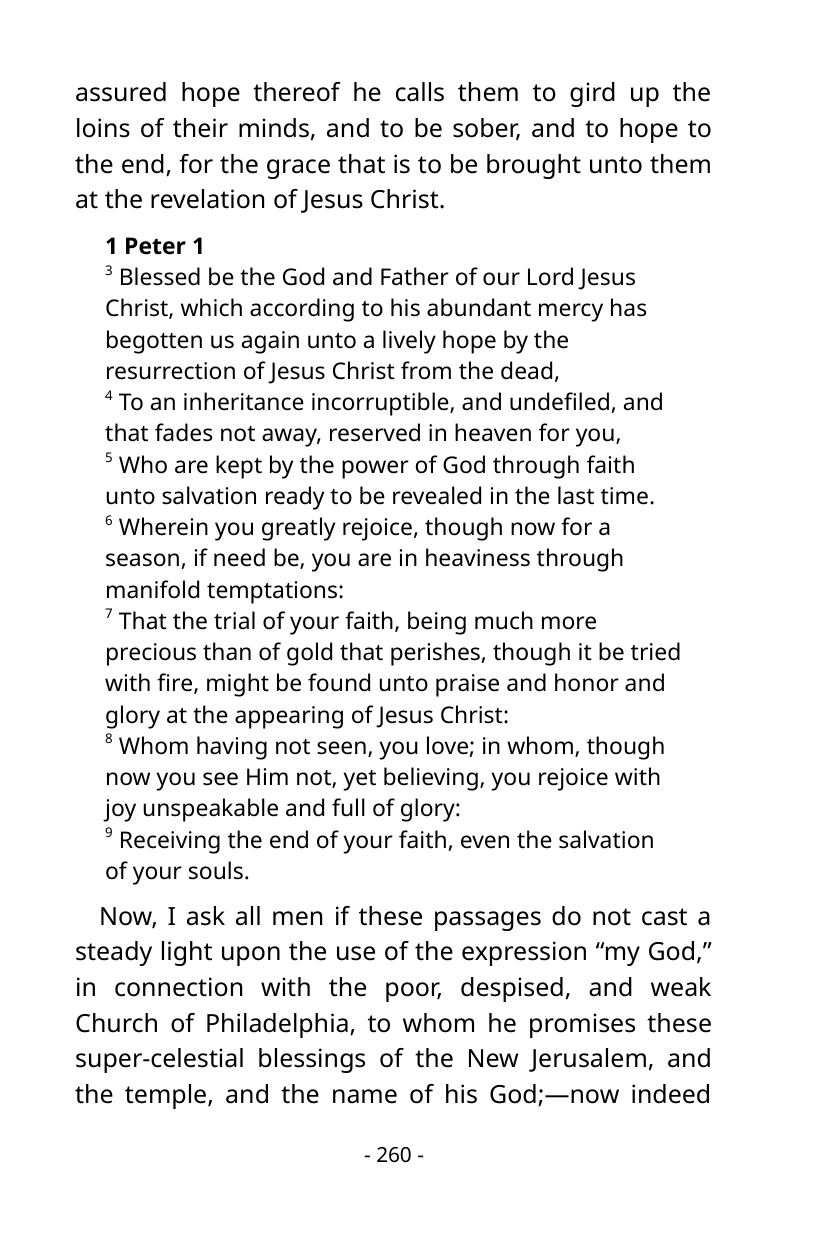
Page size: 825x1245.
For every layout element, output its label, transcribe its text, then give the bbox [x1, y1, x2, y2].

text 8 Whom having not seen, you love; in whom, though now you see Him not, yet believing, you rejoice with joy unspeakable and full of glory: [105, 730, 682, 824]
text Now, I ask all men if these passages do not cast a steady light upon the use of the expression “my God,” in connection with the poor, despised, and weak Church of Philadelphia, to whom he promises these super-celestial blessings of the New Jerusalem, and the temple, and the name of his God;—now indeed [75, 898, 712, 1111]
text 9 Receiving the end of your faith, even the salvation of your souls. [105, 824, 682, 886]
text 5 Who are kept by the power of God through faith unto salvation ready to be revealed in the last time. [105, 449, 682, 511]
text assured hope thereof he calls them to gird up the loins of their minds, and to be sober, and to hope to the end, for the grace that is to be brought unto them at the revelation of Jesus Christ. [75, 75, 712, 216]
text 3 Blessed be the God and Father of our Lord Jesus Christ, which according to his abundant mercy has begotten us again unto a lively hope by the resurrection of Jesus Christ from the dead, [105, 261, 682, 386]
text 7 That the trial of your faith, being much more precious than of gold that perishes, though it be tried with fire, might be found unto praise and honor and glory at the appearing of Jesus Christ: [105, 605, 682, 730]
text 4 To an inheritance incorruptible, and undefiled, and that fades not away, reserved in heaven for you, [105, 386, 682, 449]
text 1 Peter 1 [105, 230, 712, 261]
text 6 Wherein you greatly rejoice, though now for a season, if need be, you are in heaviness through manifold temptations: [105, 511, 682, 605]
